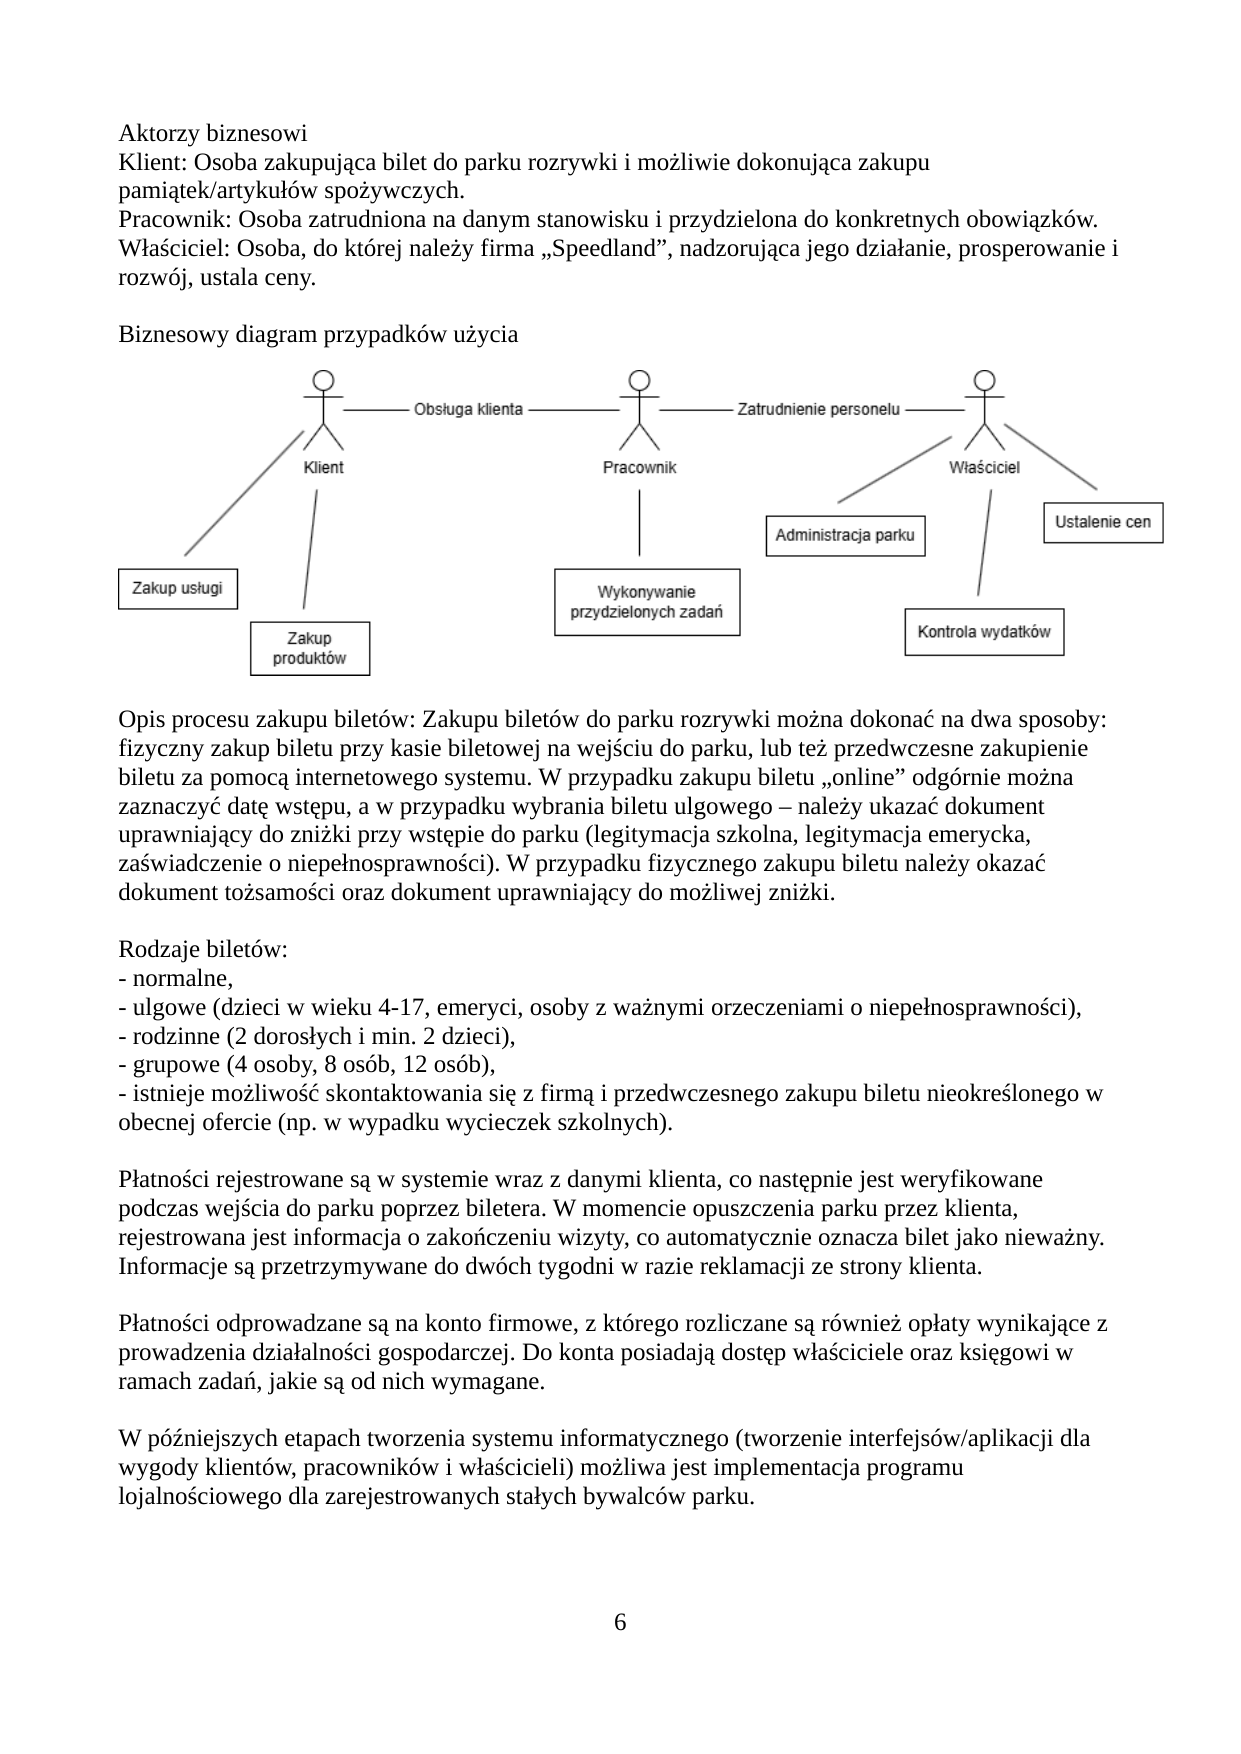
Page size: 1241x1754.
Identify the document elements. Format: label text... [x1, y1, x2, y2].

text Opis procesu zakupu biletów: Zakupu biletów do parku rozrywki można dokonać na dwa sposoby: fizyczny zakup biletu przy kasie biletowej na wejściu do parku, lub też przedwczesne zakupienie biletu za pomocą internetowego systemu. W przypadku zakupu biletu „online” odgórnie można zaznaczyć datę wstępu, a w przypadku wybrania biletu ulgowego – należy ukazać dokument uprawniający do zniżki przy wstępie do parku (legitymacja szkolna, legitymacja emerycka, zaświadczenie o niepełnosprawności). W przypadku fizycznego zakupu biletu należy okazać dokument tożsamości oraz dokument uprawniający do możliwej zniżki. [118, 704, 1122, 906]
text - rodzinne (2 dorosłych i min. 2 dzieci), [118, 1021, 1122, 1049]
text Biznesowy diagram przypadków użycia [118, 319, 1122, 348]
text Rodzaje biletów: [118, 934, 1122, 963]
picture [118, 370, 1164, 676]
text Klient: Osoba zakupująca bilet do parku rozrywki i możliwie dokonująca zakupu pamiątek/artykułów spożywczych. [118, 147, 1122, 204]
text Aktorzy biznesowi [118, 118, 1122, 147]
text - normalne, [118, 963, 1122, 992]
text - istnieje możliwość skontaktowania się z firmą i przedwczesnego zakupu biletu nieokreślonego w obecnej ofercie (np. w wypadku wycieczek szkolnych). [118, 1078, 1122, 1136]
text Płatności odprowadzane są na konto firmowe, z którego rozliczane są również opłaty wynikające z prowadzenia działalności gospodarczej. Do konta posiadają dostęp właściciele oraz księgowi w ramach zadań, jakie są od nich wymagane. [118, 1308, 1122, 1394]
text - grupowe (4 osoby, 8 osób, 12 osób), [118, 1049, 1122, 1078]
text Właściciel: Osoba, do której należy firma „Speedland”, nadzorująca jego działanie, prosperowanie i rozwój, ustala ceny. [118, 233, 1122, 291]
text W późniejszych etapach tworzenia systemu informatycznego (tworzenie interfejsów/aplikacji dla wygody klientów, pracowników i właścicieli) możliwa jest implementacja programu lojalnościowego dla zarejestrowanych stałych bywalców parku. [118, 1423, 1122, 1509]
text - ulgowe (dzieci w wieku 4-17, emeryci, osoby z ważnymi orzeczeniami o niepełnosprawności), [118, 992, 1122, 1021]
text Pracownik: Osoba zatrudniona na danym stanowisku i przydzielona do konkretnych obowiązków. [118, 204, 1122, 233]
text Płatności rejestrowane są w systemie wraz z danymi klienta, co następnie jest weryfikowane podczas wejścia do parku poprzez biletera. W momencie opuszczenia parku przez klienta, rejestrowana jest informacja o zakończeniu wizyty, co automatycznie oznacza bilet jako nieważny. Informacje są przetrzymywane do dwóch tygodni w razie reklamacji ze strony klienta. [118, 1164, 1122, 1279]
